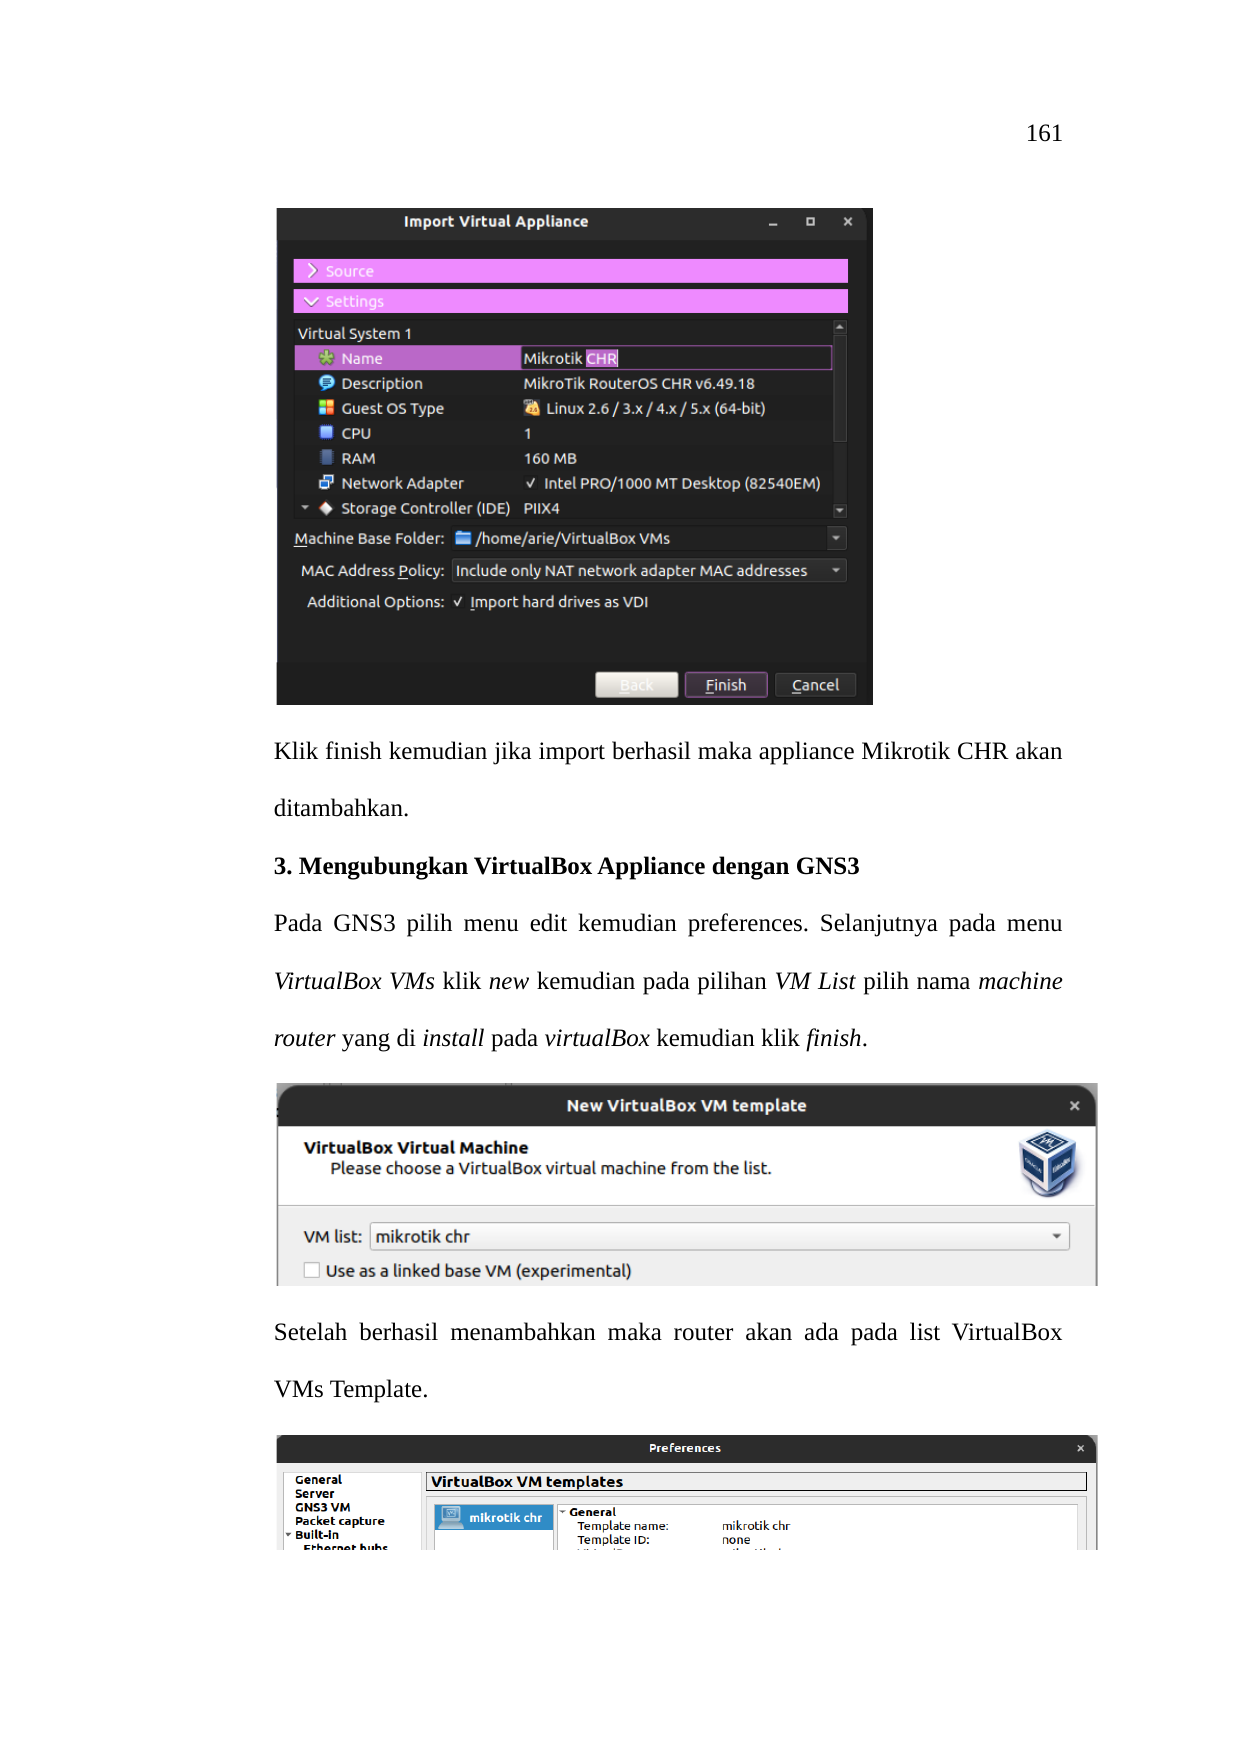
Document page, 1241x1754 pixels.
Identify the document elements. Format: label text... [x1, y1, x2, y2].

list Pada GNS3 pilih menu edit kemudian preferences. Selanjutnya pada menu VirtualBox VMs klik new kemudian pada pilihan VM List pilih nama machine router yang di install pada virtualBox kemudian klik finish. [236, 908, 1063, 1052]
picture [276, 1083, 1098, 1286]
picture [276, 208, 873, 705]
picture [276, 1435, 1098, 1550]
list 3. Mengubungkan VirtualBox Appliance dengan GNS3 [236, 851, 1063, 880]
list Setelah berhasil menambahkan maka router akan ada pada list VirtualBox VMs Template. [236, 1317, 1063, 1403]
list Klik finish kemudian jika import berhasil maka appliance Mikrotik CHR akan ditambahkan. [236, 736, 1063, 822]
